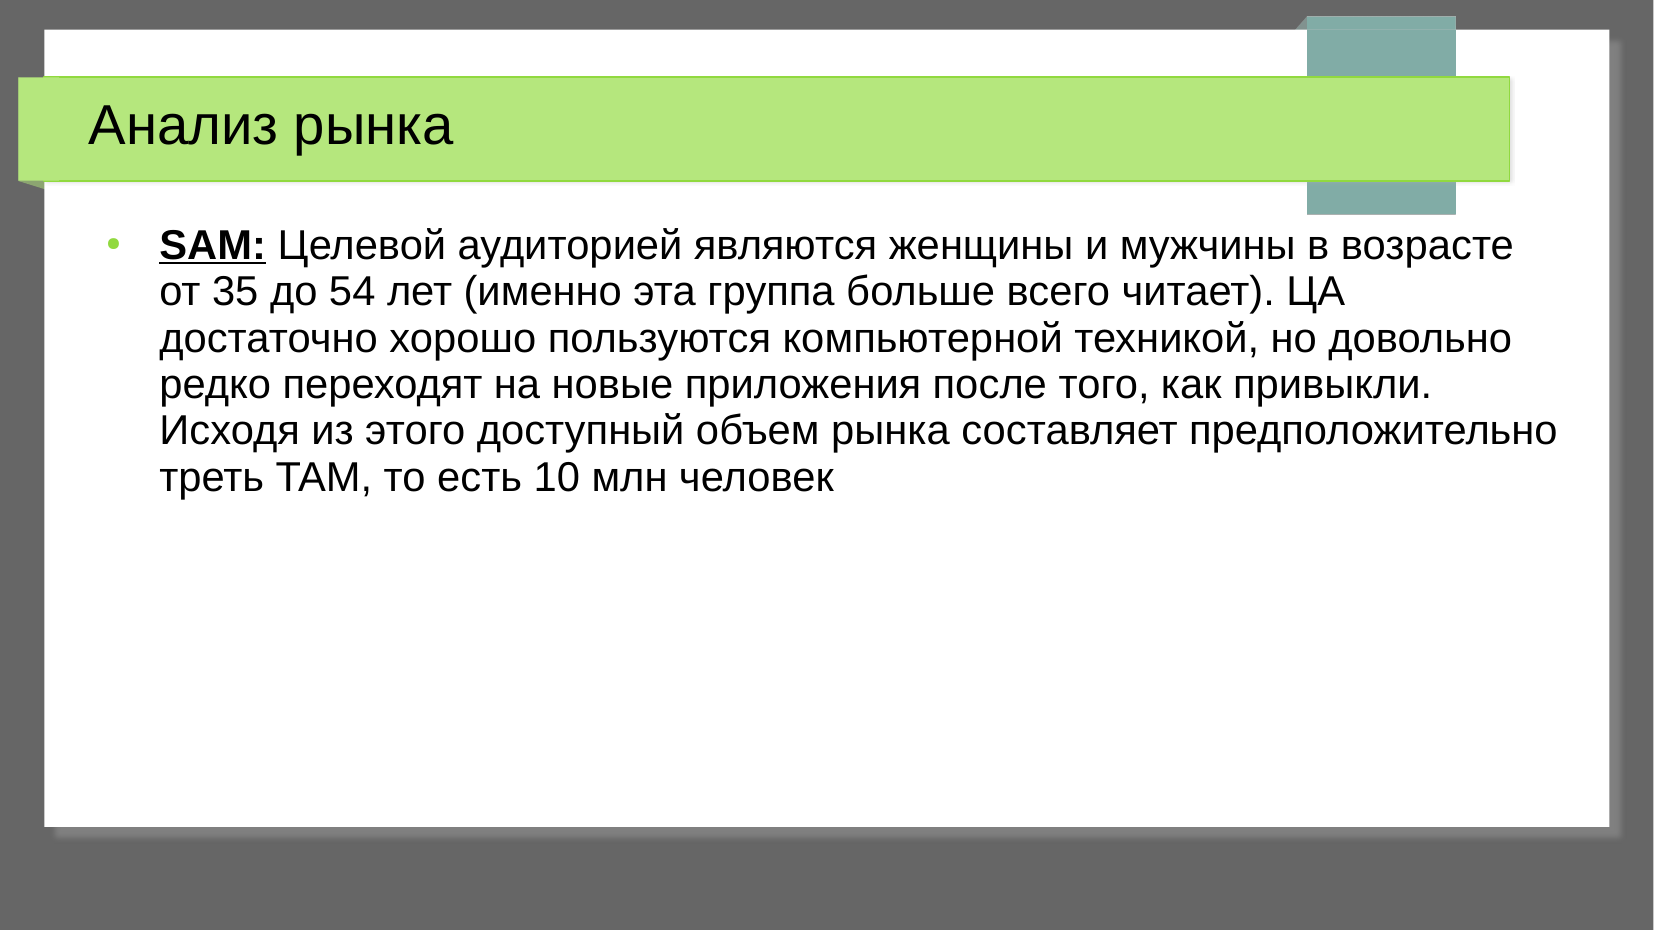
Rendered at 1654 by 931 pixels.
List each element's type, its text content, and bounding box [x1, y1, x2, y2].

title Анализ рынка [88, 73, 1506, 178]
list SAM: Целевой аудиторией являются женщины и мужчины в возрасте от 35 до 54 лет (именно эта группа больше всего читает). ЦА достаточно хорошо пользуются компьютерной техникой, но довольно редко переходят на новые приложения после того, как привыкли. Исходя из этого доступный объем рынка составляет предположительно треть TAM, то есть 10 млн человек [88, 221, 1565, 813]
